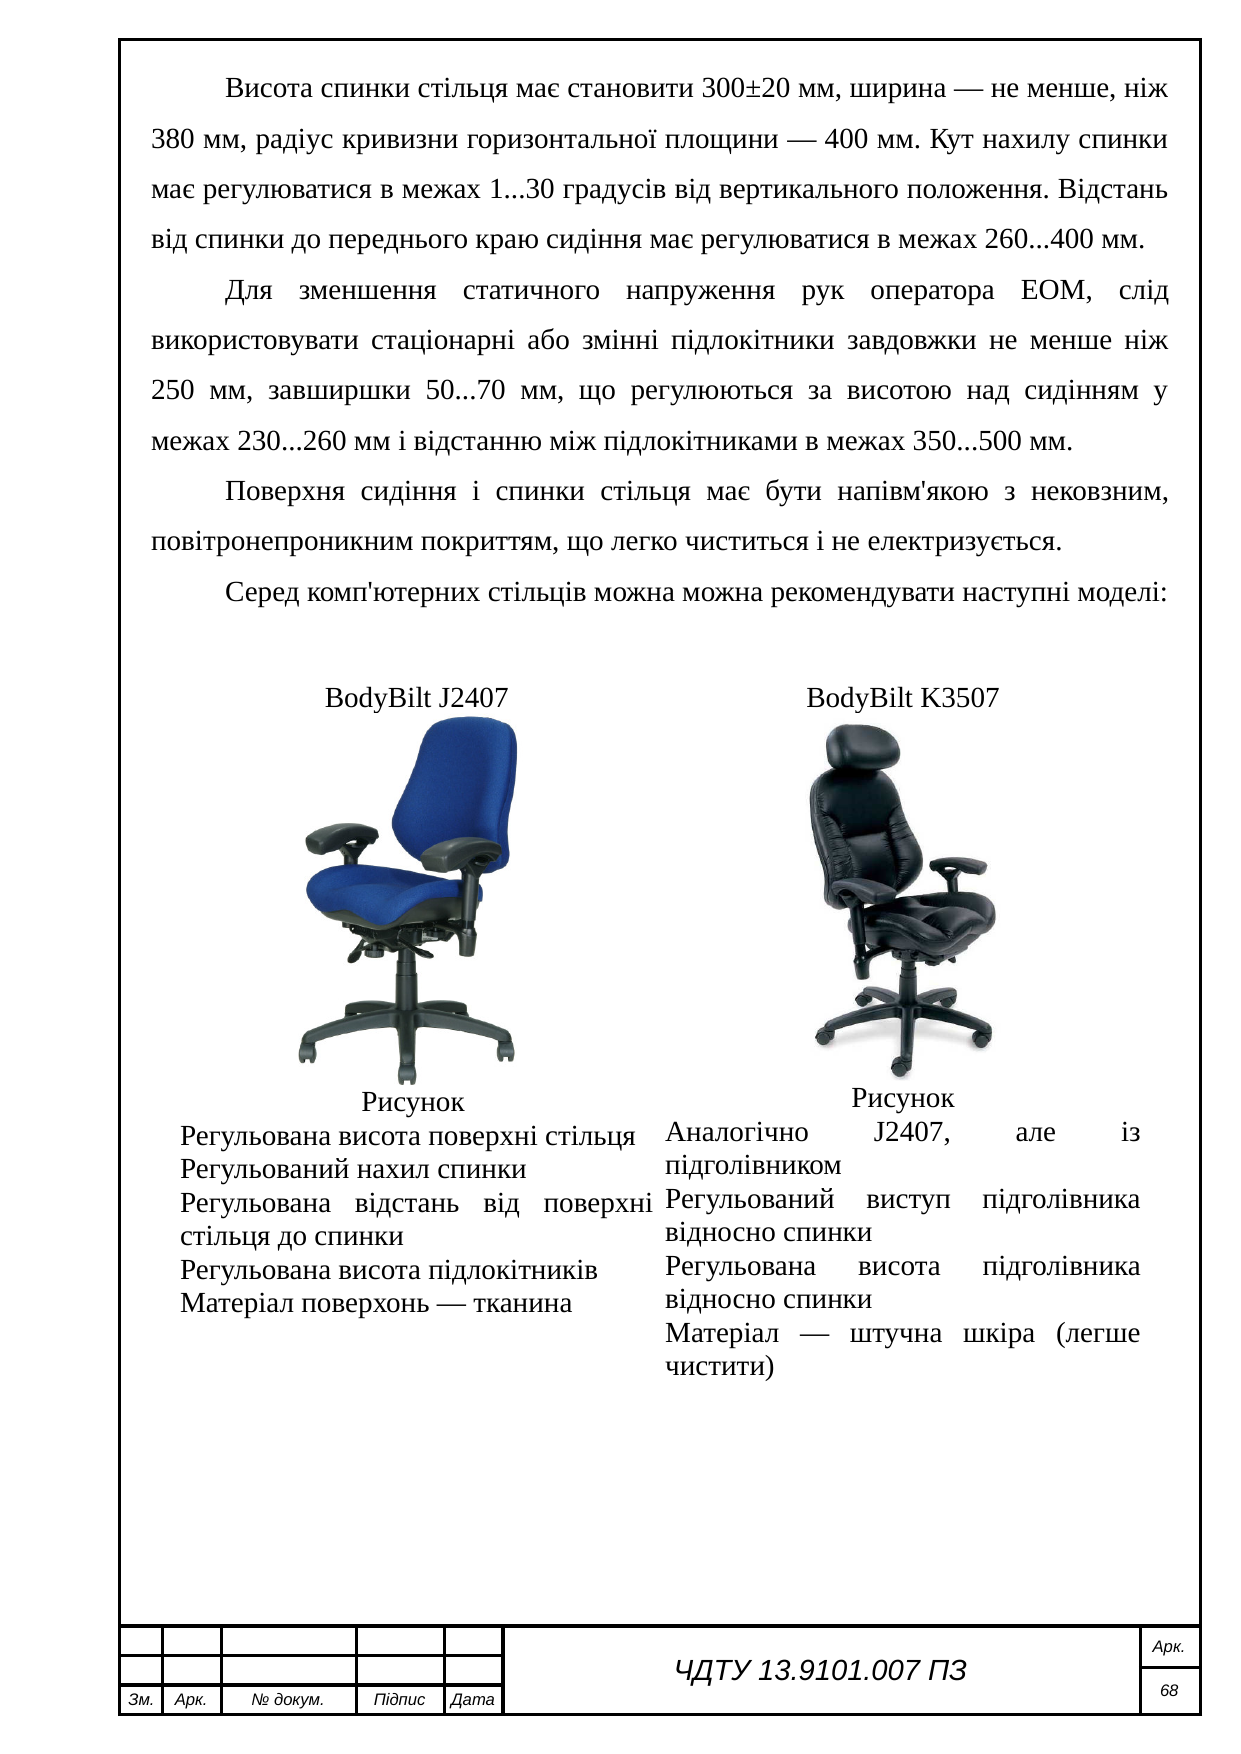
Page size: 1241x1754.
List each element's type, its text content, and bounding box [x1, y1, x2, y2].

table_header BodyBilt K3507 Рисунок Аналогічно J2407, але із підголівником Регульований виступ підголівника відносно спинки Регульована висота підголівника відносно спинки Матеріал — штучна шкіра (легше чистити) [659, 674, 1147, 1388]
picture [231, 713, 602, 1085]
text Висота спинки стільця має становити 300±20 мм, ширина — не менше, ніж 380 мм, радіус кривизни горизонтальної площини — 400 мм. Кут нахилу спинки має регулюватися в межах 1...30 градусів від вертикального положення. Відстань від спинки до переднього краю сидіння має регулюватися в межах 260...400 мм. [151, 71, 1170, 255]
text Для зменшення статичного напруження рук оператора ЕОМ, слід використовувати стаціонарні або змінні підлокітники завдовжки не менше ніж 250 мм, завширшки 50...70 мм, що регулюються за висотою над сидінням у межах 230...260 мм і відстанню між підлокітниками в межах 350...500 мм. [151, 272, 1170, 456]
text Поверхня сидіння і спинки стільця має бути напівм'якою з нековзним, повітронепроникним покриттям, що легко чиститься і не електризується. [151, 473, 1170, 557]
picture [719, 713, 1087, 1081]
text Серед комп'ютерних стільців можна можна рекомендувати наступні моделі: [151, 574, 1170, 607]
table_header BodyBilt J2407 Рисунок Регульована висота поверхні стільця Регульований нахил спинки Регульована відстань від поверхні стільця до спинки Регульована висота підлокітників Матеріал поверхонь — тканина [174, 674, 659, 1388]
